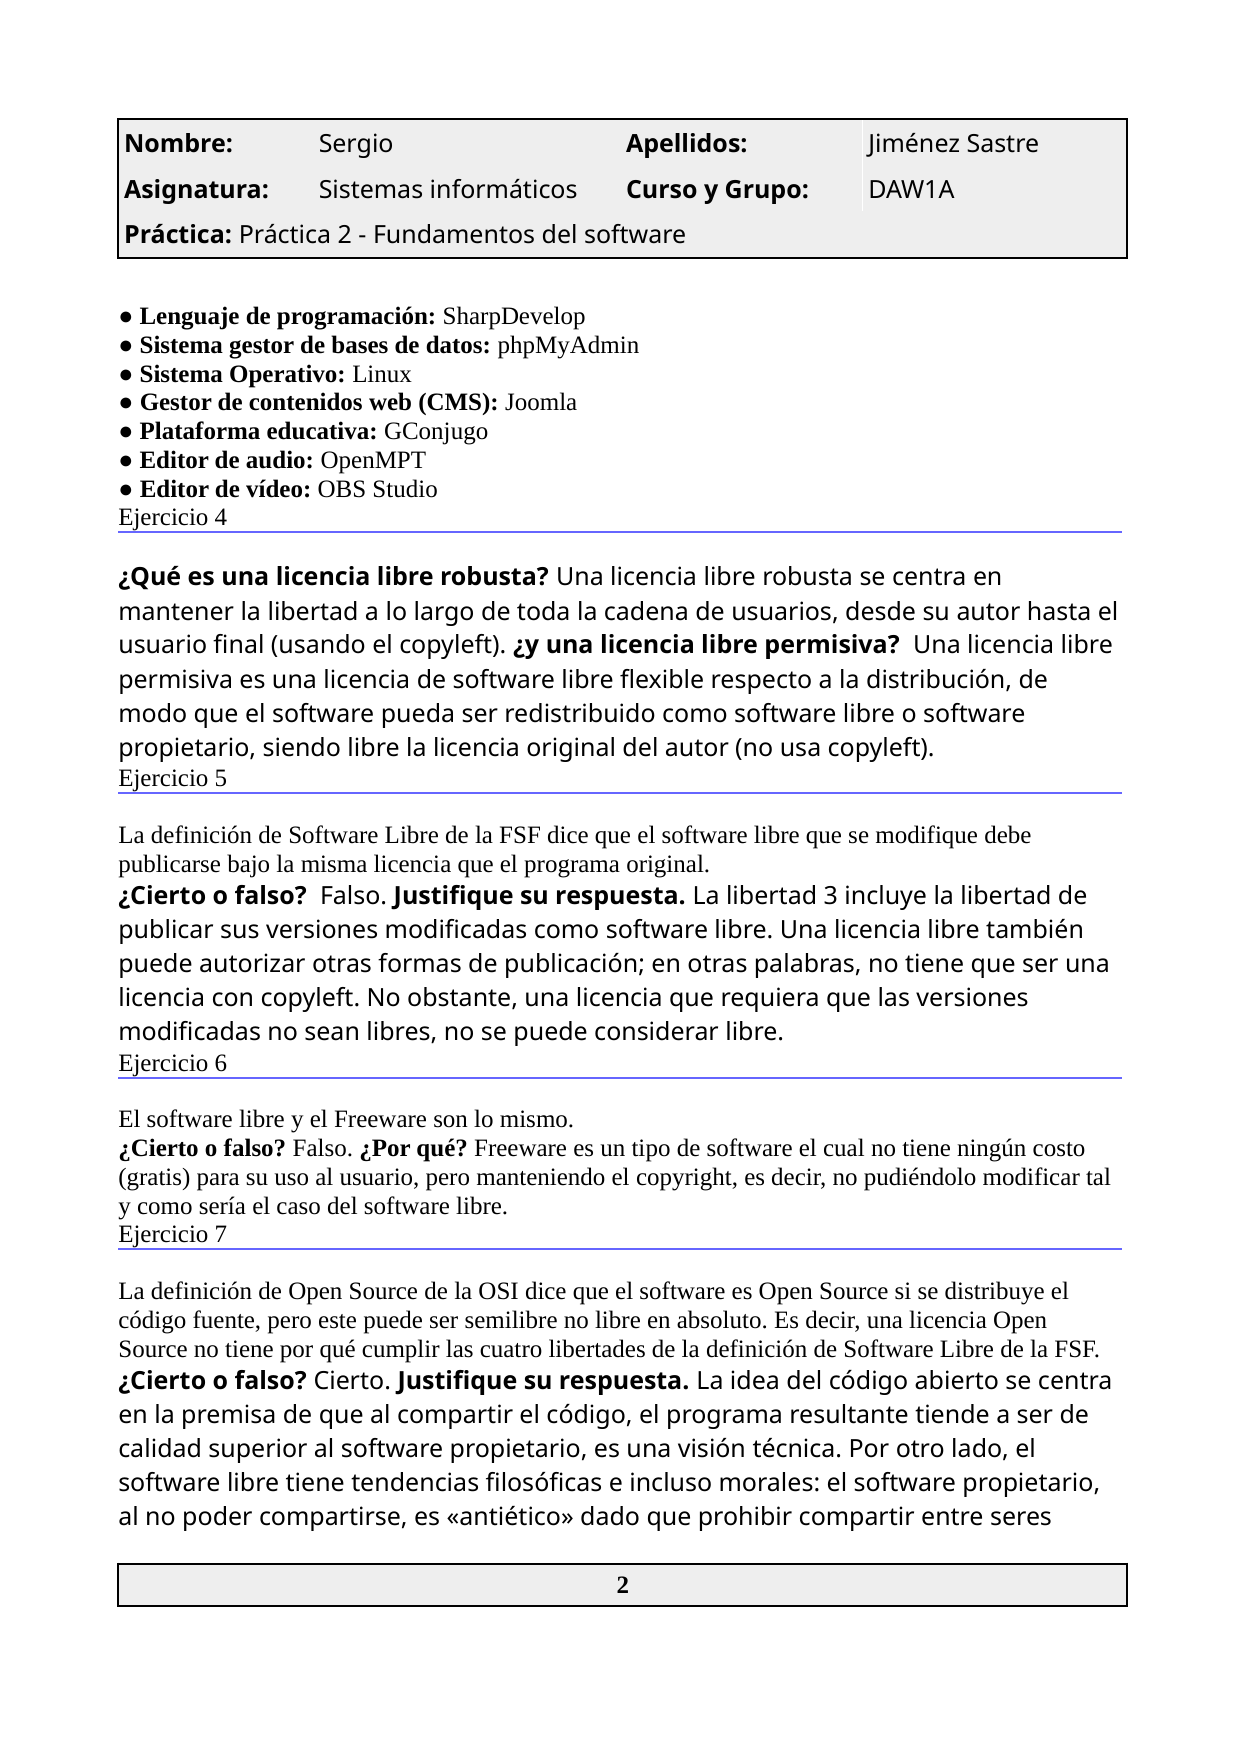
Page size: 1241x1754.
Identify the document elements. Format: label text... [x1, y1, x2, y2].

text ● Editor de audio: OpenMPT [118, 445, 1122, 474]
text ¿Cierto o falso? Cierto. Justifique su respuesta. La idea del código abierto se centra en la premisa de que al compartir el código, el programa resultante tiende a ser de calidad superior al software propietario, es una visión técnica. Por otro lado, el software libre tiene tendencias filosóficas e incluso morales: el software propietario, al no poder compartirse, es «antiético» dado que prohibir compartir entre seres [118, 1362, 1122, 1533]
table_header [118, 794, 1122, 820]
text ● Lenguaje de programación: SharpDevelop [118, 301, 1122, 330]
text ● Gestor de contenidos web (CMS): Joomla [118, 387, 1122, 416]
text ¿Cierto o falso? Falso. ¿Por qué? Freeware es un tipo de software el cual no tiene ningún costo (gratis) para su uso al usuario, pero manteniendo el copyright, es decir, no pudiéndolo modificar tal y como sería el caso del software libre. [118, 1133, 1122, 1219]
text El software libre y el Freeware son lo mismo. [118, 1104, 1122, 1133]
text ¿Cierto o falso? Falso. Justifique su respuesta. La libertad 3 incluye la libertad de publicar sus versiones modificadas como software libre. Una licencia libre también puede autorizar otras formas de publicación; en otras palabras, no tiene que ser una licencia con copyleft. No obstante, una licencia que requiera que las versiones modificadas no sean libres, no se puede considerar libre. [118, 878, 1122, 1048]
text ● Sistema gestor de bases de datos: phpMyAdmin [118, 330, 1122, 359]
text ¿Qué es una licencia libre robusta? Una licencia libre robusta se centra en mantener la libertad a lo largo de toda la cadena de usuarios, desde su autor hasta el usuario final (usando el copyleft). ¿y una licencia libre permisiva? Una licencia libre permisiva es una licencia de software libre flexible respecto a la distribución, de modo que el software pueda ser redistribuido como software libre o software propietario, siendo libre la licencia original del autor (no usa copyleft). [118, 559, 1122, 763]
text La definición de Software Libre de la FSF dice que el software libre que se modifique debe publicarse bajo la misma licencia que el programa original. [118, 820, 1122, 878]
text Ejercicio 6 [118, 1048, 1122, 1077]
text ● Plataforma educativa: GConjugo [118, 416, 1122, 445]
text ● Editor de vídeo: OBS Studio [118, 474, 1122, 502]
text Ejercicio 7 [118, 1219, 1122, 1248]
text Ejercicio 4 [118, 502, 1122, 531]
table_header [118, 1079, 1122, 1104]
table_header [118, 1250, 1122, 1276]
table_header [118, 533, 1122, 559]
text La definición de Open Source de la OSI dice que el software es Open Source si se distribuye el código fuente, pero este puede ser semilibre no libre en absoluto. Es decir, una licencia Open Source no tiene por qué cumplir las cuatro libertades de la definición de Software Libre de la FSF. [118, 1276, 1122, 1362]
text ● Sistema Operativo: Linux [118, 359, 1122, 387]
text Ejercicio 5 [118, 763, 1122, 792]
